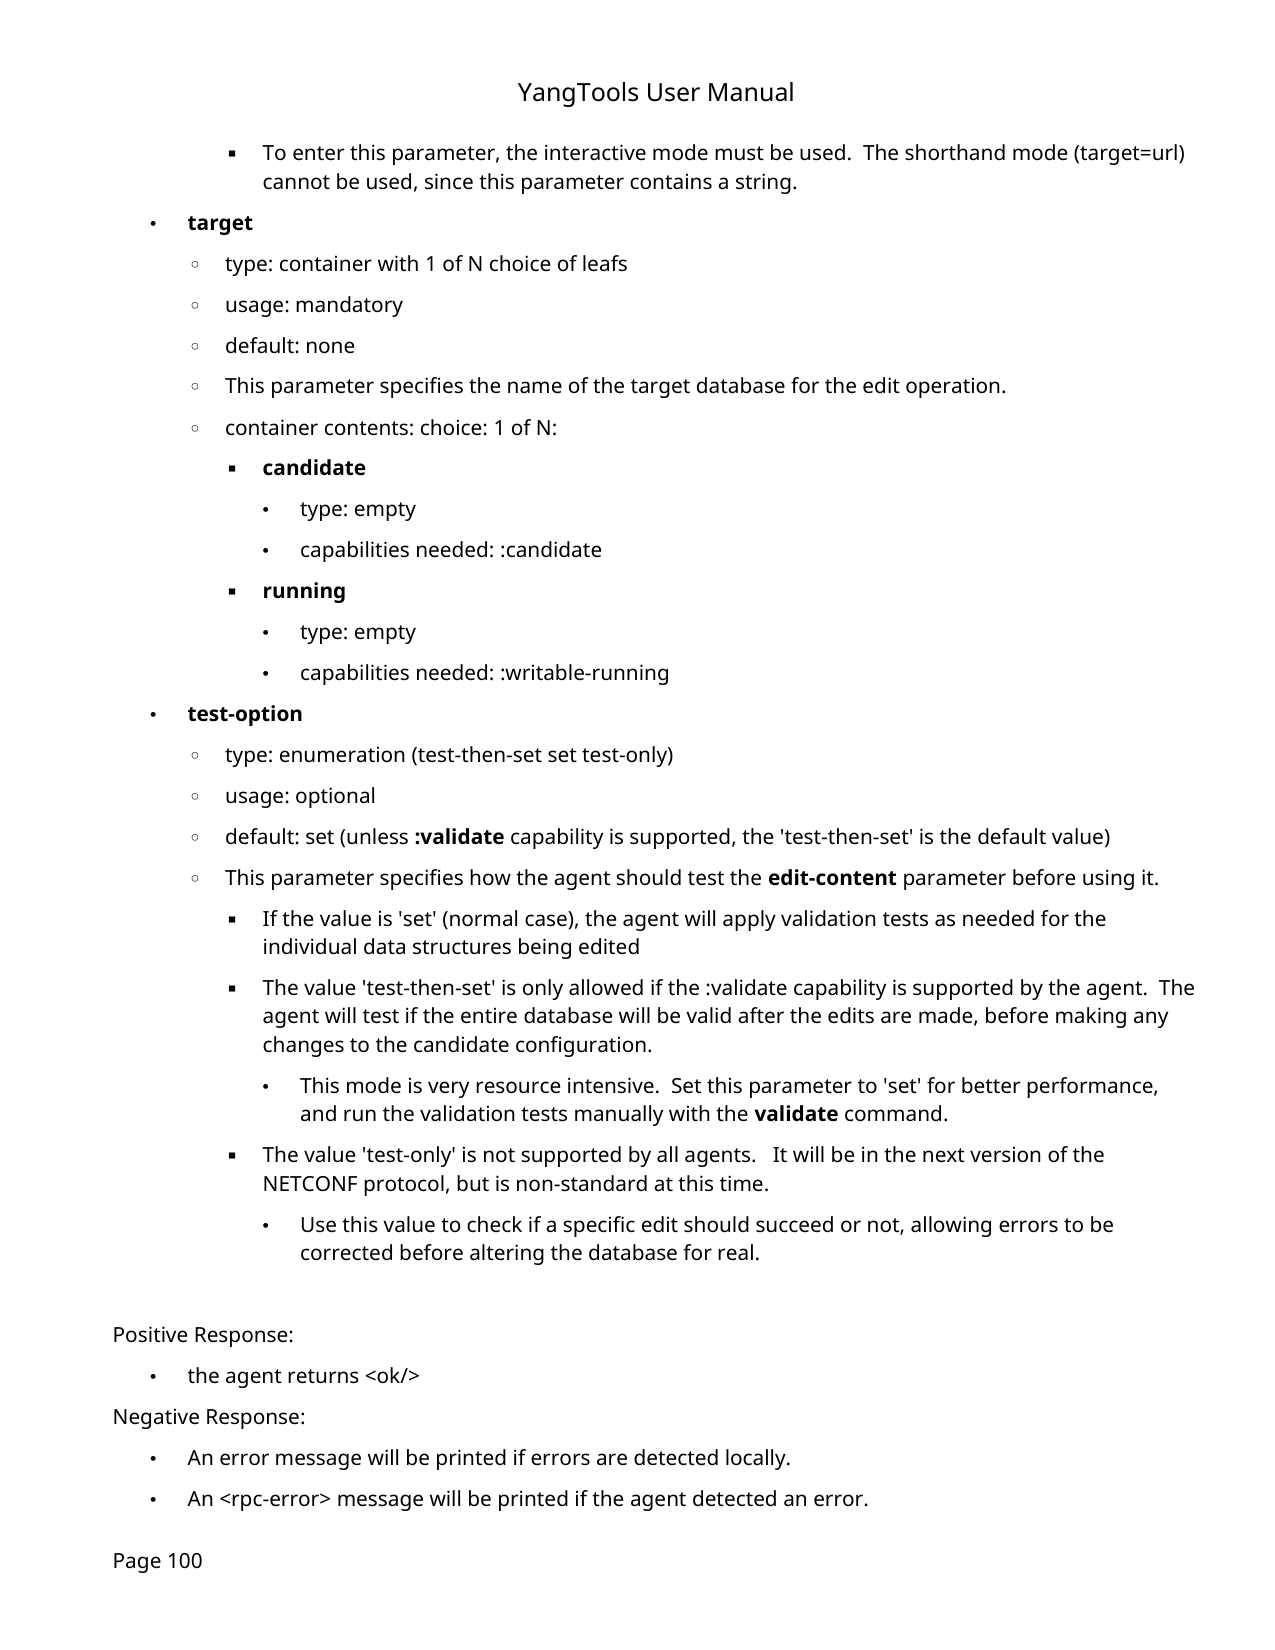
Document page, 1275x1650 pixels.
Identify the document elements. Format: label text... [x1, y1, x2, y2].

list type: empty [262, 494, 1200, 523]
list type: container with 1 of N choice of leafs [187, 249, 1200, 277]
list default: none [187, 331, 1200, 359]
list Use this value to check if a specific edit should succeed or not, allowing errors to be corrected before altering the database for real. [262, 1210, 1200, 1267]
list usage: optional [187, 781, 1200, 809]
list This parameter specifies how the agent should test the edit-content parameter before using it. [187, 863, 1200, 891]
list An error message will be printed if errors are detected locally. [150, 1443, 1200, 1471]
list This parameter specifies the name of the target database for the edit operation. [187, 372, 1200, 400]
list usage: mandatory [187, 290, 1200, 318]
list candidate [225, 453, 1200, 482]
list If the value is 'set' (normal case), the agent will apply validation tests as needed for the individual data structures being edited [225, 904, 1200, 961]
text Negative Response: [112, 1402, 1200, 1430]
list type: empty [262, 617, 1200, 646]
list the agent returns <ok/> [150, 1361, 1200, 1389]
list capabilities needed: :candidate [262, 535, 1200, 564]
list To enter this parameter, the interactive mode must be used. The shorthand mode (target=url) cannot be used, since this parameter contains a string. [225, 138, 1200, 195]
list The value 'test-then-set' is only allowed if the :validate capability is supported by the agent. The agent will test if the entire database will be valid after the edits are made, before making any changes to the candidate configuration. [225, 973, 1200, 1058]
list type: enumeration (test-then-set set test-only) [187, 740, 1200, 768]
list capabilities needed: :writable-running [262, 658, 1200, 687]
list This mode is very resource intensive. Set this parameter to 'set' for better performance, and run the validation tests manually with the validate command. [262, 1071, 1200, 1128]
list target [150, 208, 1200, 236]
list running [225, 576, 1200, 605]
list test-option [150, 699, 1200, 728]
list An <rpc-error> message will be printed if the agent detected an error. [150, 1484, 1200, 1512]
list The value 'test-only' is not supported by all agents. It will be in the next version of the NETCONF protocol, but is non-standard at this time. [225, 1140, 1200, 1197]
list default: set (unless :validate capability is supported, the 'test-then-set' is the default value) [187, 822, 1200, 850]
text Positive Response: [112, 1320, 1200, 1348]
list container contents: choice: 1 of N: [187, 413, 1200, 441]
